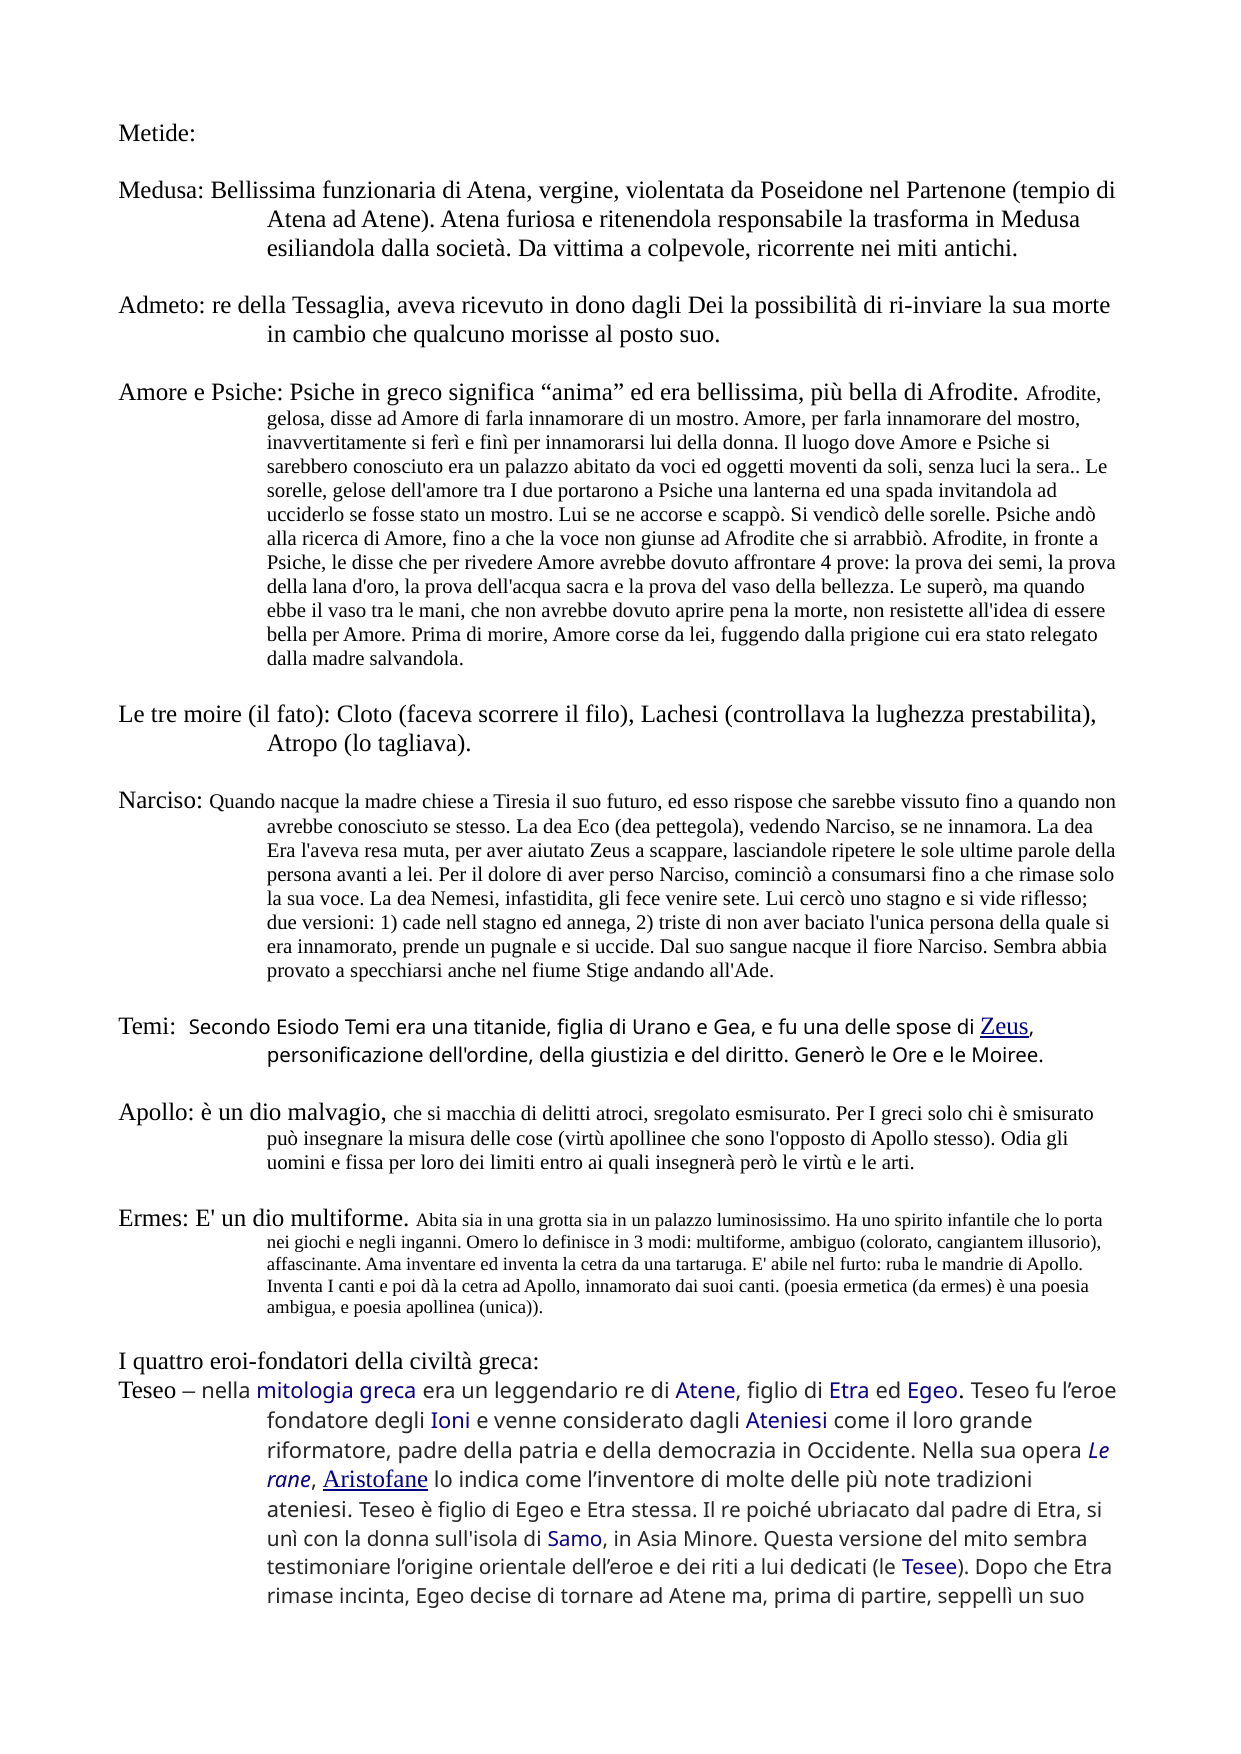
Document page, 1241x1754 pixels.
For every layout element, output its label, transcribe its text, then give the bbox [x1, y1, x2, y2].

text Ermes: E' un dio multiforme. Abita sia in una grotta sia in un palazzo luminosissimo. Ha uno spirito infantile che lo porta nei giochi e negli inganni. Omero lo definisce in 3 modi: multiforme, ambiguo (colorato, cangiantem illusorio), affascinante. Ama inventare ed inventa la cetra da una tartaruga. E' abile nel furto: ruba le mandrie di Apollo. Inventa I canti e poi dà la cetra ad Apollo, innamorato dai suoi canti. (poesia ermetica (da ermes) è una poesia ambigua, e poesia apollinea (unica)). [118, 1203, 1122, 1318]
text Le tre moire (il fato): Cloto (faceva scorrere il filo), Lachesi (controllava la lughezza prestabilita), Atropo (lo tagliava). [118, 699, 1122, 757]
text Admeto: re della Tessaglia, aveva ricevuto in dono dagli Dei la possibilità di ri-inviare la sua morte in cambio che qualcuno morisse al posto suo. [118, 291, 1122, 348]
text Apollo: è un dio malvagio, che si macchia di delitti atroci, sregolato esmisurato. Per I greci solo chi è smisurato può insegnare la misura delle cose (virtù apollinee che sono l'opposto di Apollo stesso). Odia gli uomini e fissa per loro dei limiti entro ai quali insegnerà però le virtù e le arti. [118, 1097, 1122, 1174]
text I quattro eroi-fondatori della civiltà greca: [118, 1346, 1122, 1375]
text Teseo – nella mitologia greca era un leggendario re di Atene, figlio di Etra ed Egeo. Teseo fu l’eroe fondatore degli Ioni e venne considerato dagli Ateniesi come il loro grande riformatore, padre della patria e della democrazia in Occidente. Nella sua opera Le rane, Aristofane lo indica come l’inventore di molte delle più note tradizioni ateniesi. Teseo è figlio di Egeo e Etra stessa. Il re poiché ubriacato dal padre di Etra, si unì con la donna sull'isola di Samo, in Asia Minore. Questa versione del mito sembra testimoniare l’origine orientale dell’eroe e dei riti a lui dedicati (le Tesee). Dopo che Etra rimase incinta, Egeo decise di tornare ad Atene ma, prima di partire, seppellì un suo [118, 1375, 1122, 1609]
text Temi: Secondo Esiodo Temi era una titanide, figlia di Urano e Gea, e fu una delle spose di Zeus, personificazione dell'ordine, della giustizia e del diritto. Generò le Ore e le Moiree. [118, 1011, 1122, 1068]
text Narciso: Quando nacque la madre chiese a Tiresia il suo futuro, ed esso rispose che sarebbe vissuto fino a quando non avrebbe conosciuto se stesso. La dea Eco (dea pettegola), vedendo Narciso, se ne innamora. La dea Era l'aveva resa muta, per aver aiutato Zeus a scappare, lasciandole ripetere le sole ultime parole della persona avanti a lei. Per il dolore di aver perso Narciso, cominciò a consumarsi fino a che rimase solo la sua voce. La dea Nemesi, infastidita, gli fece venire sete. Lui cercò uno stagno e si vide riflesso; due versioni: 1) cade nell stagno ed annega, 2) triste di non aver baciato l'unica persona della quale si era innamorato, prende un pugnale e si uccide. Dal suo sangue nacque il fiore Narciso. Sembra abbia provato a specchiarsi anche nel fiume Stige andando all'Ade. [118, 785, 1122, 982]
text Medusa: Bellissima funzionaria di Atena, vergine, violentata da Poseidone nel Partenone (tempio di Atena ad Atene). Atena furiosa e ritenendola responsabile la trasforma in Medusa esiliandola dalla società. Da vittima a colpevole, ricorrente nei miti antichi. [118, 176, 1122, 262]
text Metide: [118, 118, 1122, 147]
text Amore e Psiche: Psiche in greco significa “anima” ed era bellissima, più bella di Afrodite. Afrodite, gelosa, disse ad Amore di farla innamorare di un mostro. Amore, per farla innamorare del mostro, inavvertitamente si ferì e finì per innamorarsi lui della donna. Il luogo dove Amore e Psiche si sarebbero conosciuto era un palazzo abitato da voci ed oggetti moventi da soli, senza luci la sera.. Le sorelle, gelose dell'amore tra I due portarono a Psiche una lanterna ed una spada invitandola ad ucciderlo se fosse stato un mostro. Lui se ne accorse e scappò. Si vendicò delle sorelle. Psiche andò alla ricerca di Amore, fino a che la voce non giunse ad Afrodite che si arrabbiò. Afrodite, in fronte a Psiche, le disse che per rivedere Amore avrebbe dovuto affrontare 4 prove: la prova dei semi, la prova della lana d'oro, la prova dell'acqua sacra e la prova del vaso della bellezza. Le superò, ma quando ebbe il vaso tra le mani, che non avrebbe dovuto aprire pena la morte, non resistette all'idea di essere bella per Amore. Prima di morire, Amore corse da lei, fuggendo dalla prigione cui era stato relegato dalla madre salvandola. [118, 377, 1122, 670]
